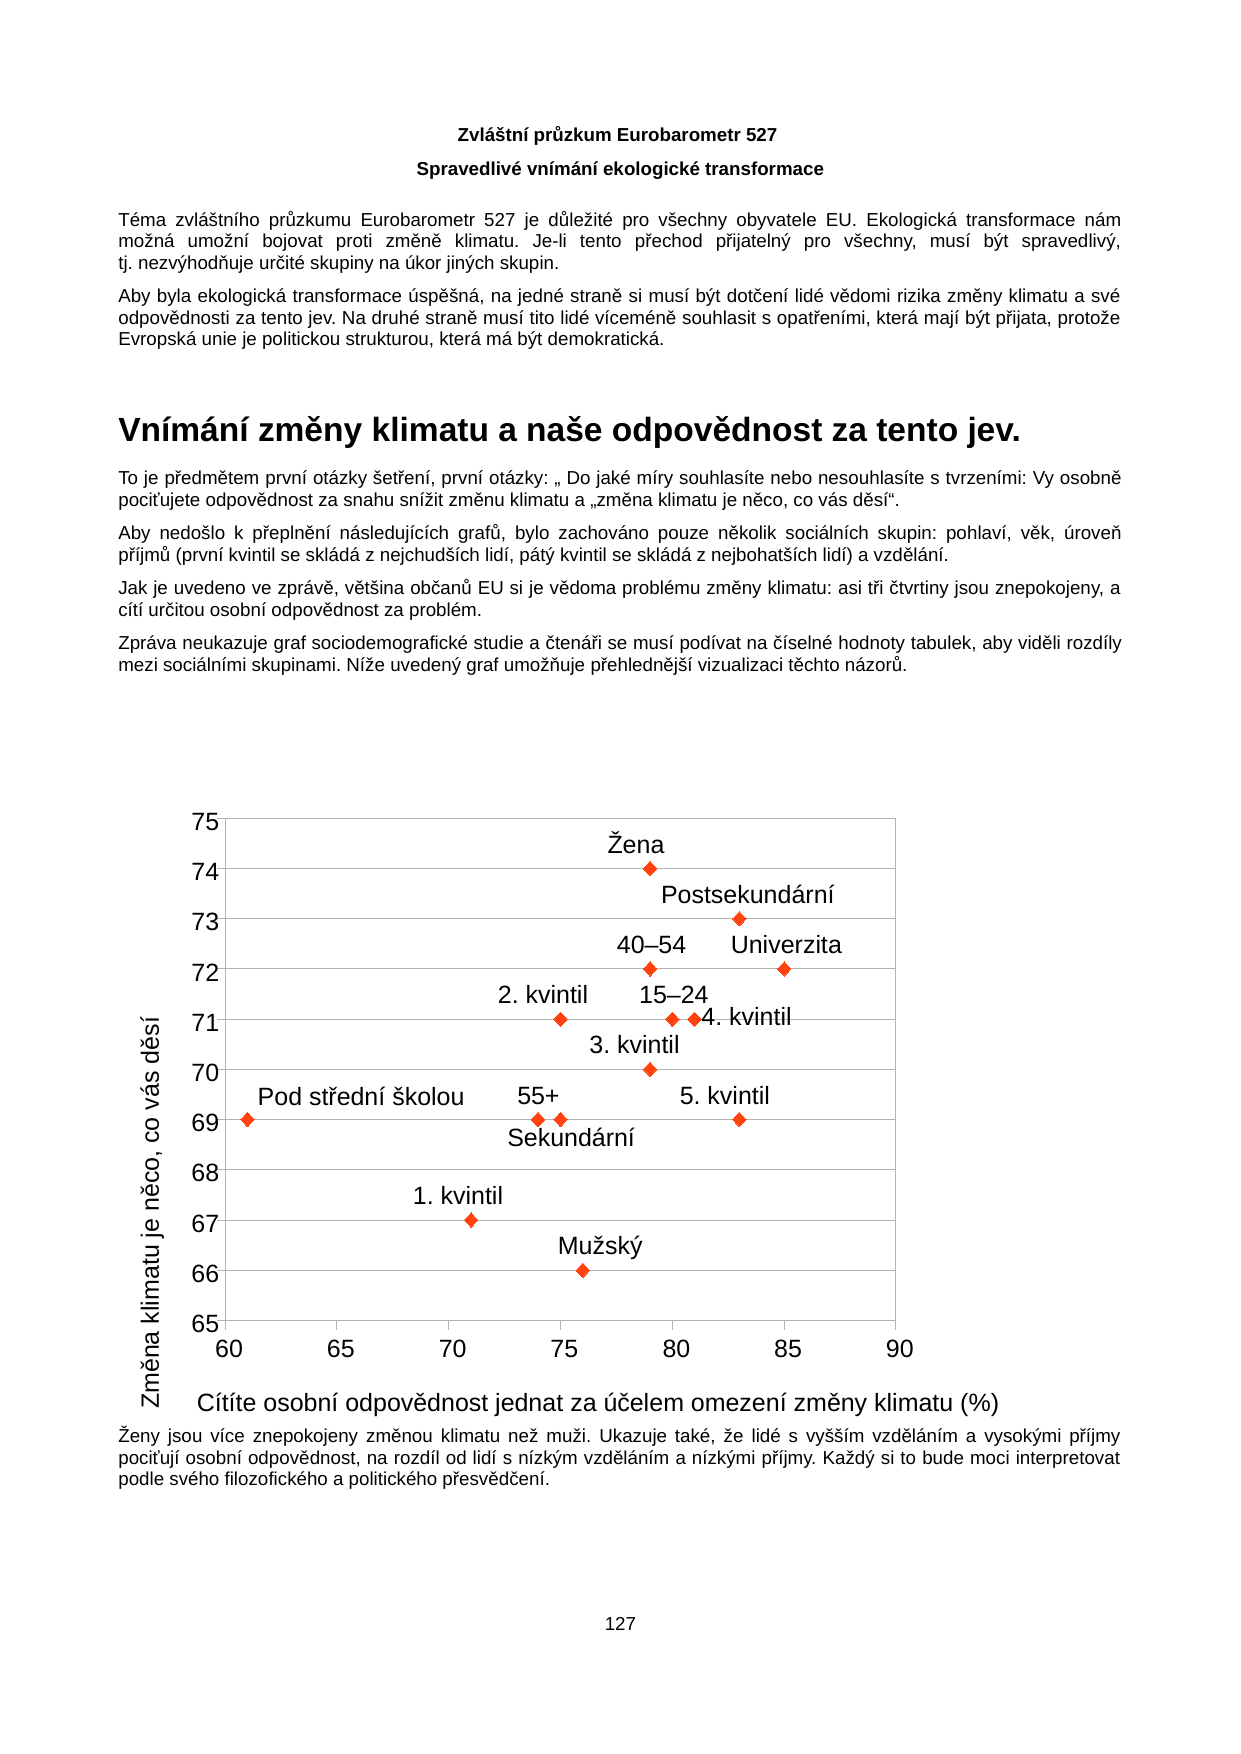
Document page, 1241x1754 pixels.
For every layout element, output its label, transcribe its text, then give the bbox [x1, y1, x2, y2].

text Aby byla ekologická transformace úspěšná, na jedné straně si musí být dotčení lidé vědomi rizika změny klimatu a své odpovědnosti za tento jev. Na druhé straně musí tito lidé víceméně souhlasit s opatřeními, která mají být přijata, protože Evropská unie je politickou strukturou, která má být demokratická. [118, 285, 1122, 350]
text Zpráva neukazuje graf sociodemografické studie a čtenáři se musí podívat na číselné hodnoty tabulek, aby viděli rozdíly mezi sociálními skupinami. Níže uvedený graf umožňuje přehlednější vizualizaci těchto názorů. [118, 632, 1122, 675]
text Aby nedošlo k přeplnění následujících grafů, bylo zachováno pouze několik sociálních skupin: pohlaví, věk, úroveň příjmů (první kvintil se skládá z nejchudších lidí, pátý kvintil se skládá z nejbohatších lidí) a vzdělání. [118, 522, 1122, 565]
text To je předmětem první otázky šetření, první otázky: „ Do jaké míry souhlasíte nebo nesouhlasíte s tvrzeními: Vy osobně pociťujete odpovědnost za snahu snížit změnu klimatu a „změna klimatu je něco, co vás děsí“. [118, 467, 1122, 510]
subtitle Vnímání změny klimatu a naše odpovědnost za tento jev. [118, 410, 1122, 449]
text Ženy jsou více znepokojeny změnou klimatu než muži. Ukazuje také, že lidé s vyšším vzděláním a vysokými příjmy pociťují osobní odpovědnost, na rozdíl od lidí s nízkým vzděláním a nízkými příjmy. Každý si to bude moci interpretovat podle svého filozofického a politického přesvědčení. [118, 726, 1122, 1490]
text Téma zvláštního průzkumu Eurobarometr 527 je důležité pro všechny obyvatele EU. Ekologická transformace nám možná umožní bojovat proti změně klimatu. Je-li tento přechod přijatelný pro všechny, musí být spravedlivý, tj. nezvýhodňuje určité skupiny na úkor jiných skupin. [118, 208, 1122, 273]
text Jak je uvedeno ve zprávě, většina občanů EU si je vědoma problému změny klimatu: asi tři čtvrtiny jsou znepokojeny, a cítí určitou osobní odpovědnost za problém. [118, 577, 1122, 620]
